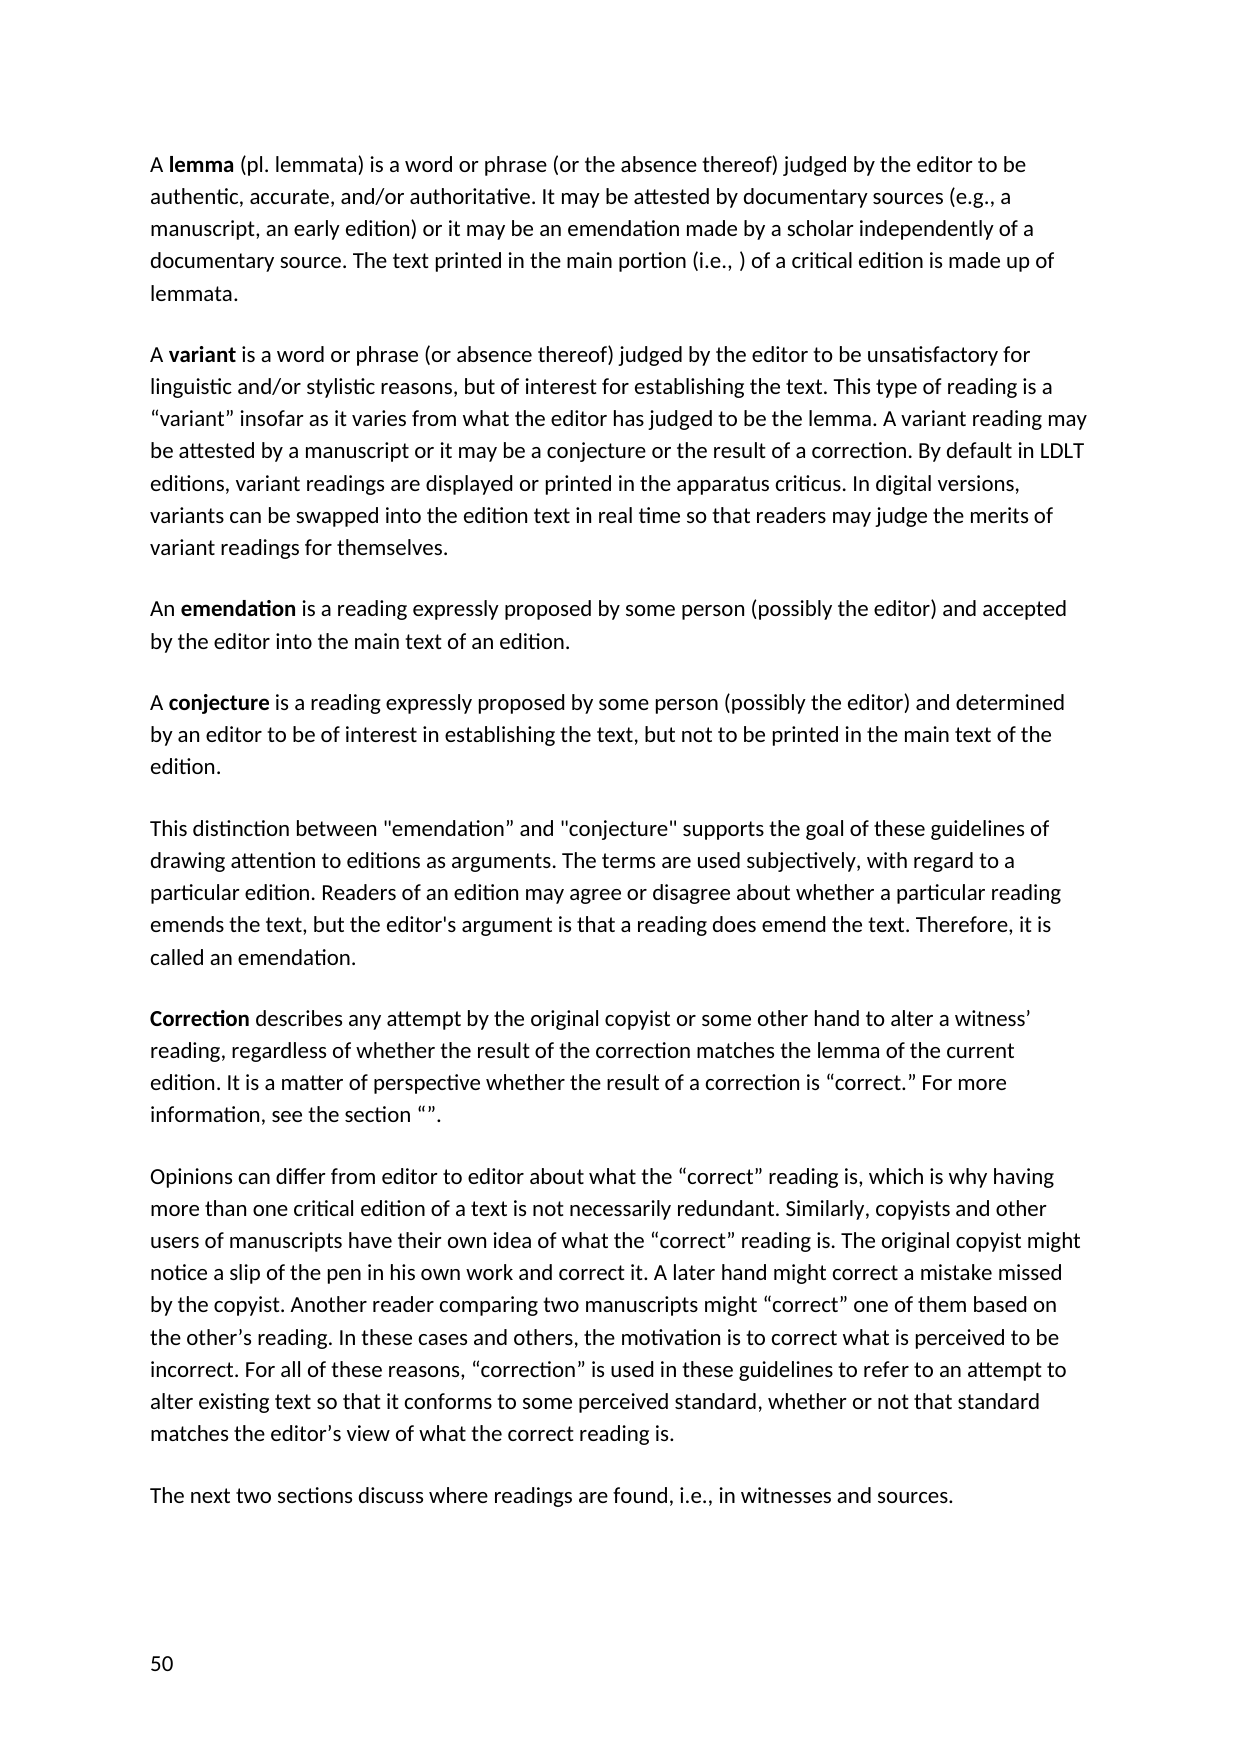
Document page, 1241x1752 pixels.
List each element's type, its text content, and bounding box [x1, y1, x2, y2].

text A conjecture is a reading expressly proposed by some person (possibly the editor) and determined by an editor to be of interest in establishing the text, but not to be printed in the main text of the edition. [150, 688, 1090, 781]
text An emendation is a reading expressly proposed by some person (possibly the editor) and accepted by the editor into the main text of an edition. [150, 594, 1090, 655]
text Correction describes any attempt by the original copyist or some other hand to alter a witness’ reading, regardless of whether the result of the correction matches the lemma of the current edition. It is a matter of perspective whether the result of a correction is “correct.” For more information, see the section “”. [150, 1004, 1090, 1128]
text Opinions can differ from editor to editor about what the “correct” reading is, which is why having more than one critical edition of a text is not necessarily redundant. Similarly, copyists and other users of manuscripts have their own idea of what the “correct” reading is. The original copyist might notice a slip of the pen in his own work and correct it. A later hand might correct a mistake missed by the copyist. Another reader comparing two manuscripts might “correct” one of them based on the other’s reading. In these cases and others, the motivation is to correct what is perceived to be incorrect. For all of these reasons, “correction” is used in these guidelines to refer to an attempt to alter existing text so that it conforms to some perceived standard, whether or not that standard matches the editor’s view of what the correct reading is. [150, 1162, 1090, 1447]
text A variant is a word or phrase (or absence thereof) judged by the editor to be unsatisfactory for linguistic and/or stylistic reasons, but of interest for establishing the text. This type of reading is a “variant” insofar as it varies from what the editor has judged to be the lemma. A variant reading may be attested by a manuscript or it may be a conjecture or the result of a correction. By default in LDLT editions, variant readings are displayed or printed in the apparatus criticus. In digital versions, variants can be swapped into the edition text in real time so that readers may judge the merits of variant readings for themselves. [150, 340, 1090, 561]
text A lemma (pl. lemmata) is a word or phrase (or the absence thereof) judged by the editor to be authentic, accurate, and/or authoritative. It may be attested by documentary sources (e.g., a manuscript, an early edition) or it may be an emendation made by a scholar independently of a documentary source. The text printed in the main portion (i.e., ) of a critical edition is made up of lemmata. [150, 150, 1090, 307]
text The next two sections discuss where readings are found, i.e., in witnesses and sources. [150, 1481, 1090, 1509]
text This distinction between "emendation” and "conjecture" supports the goal of these guidelines of drawing attention to editions as arguments. The terms are used subjectively, with regard to a particular edition. Readers of an edition may agree or disagree about whether a particular reading emends the text, but the editor's argument is that a reading does emend the text. Therefore, it is called an emendation. [150, 814, 1090, 971]
